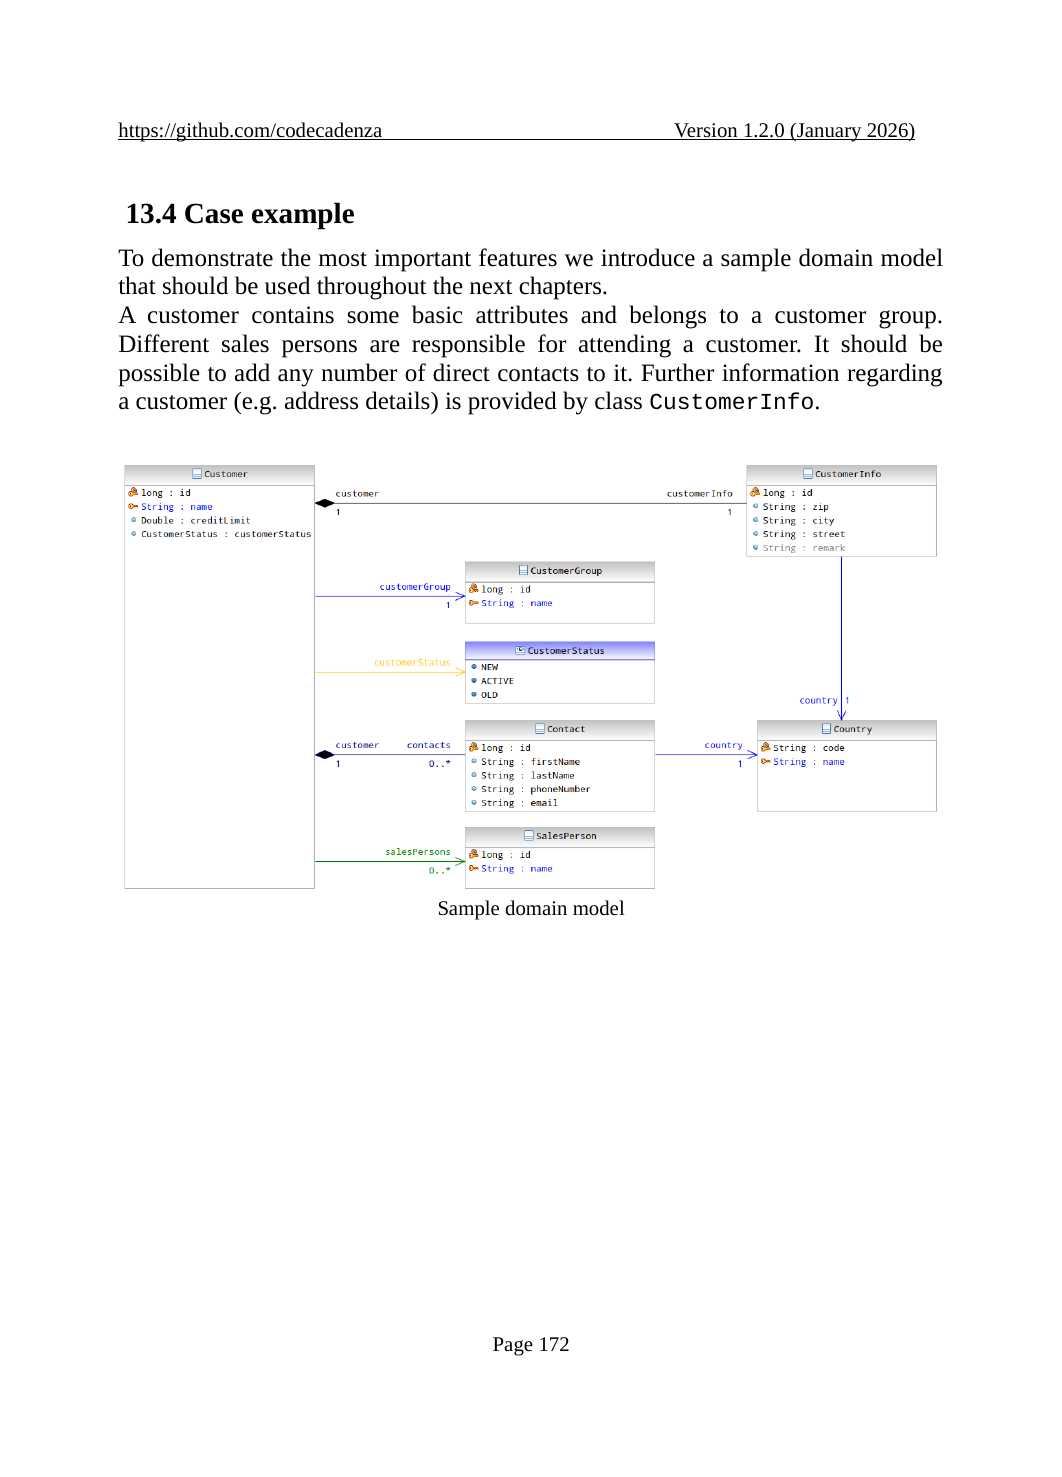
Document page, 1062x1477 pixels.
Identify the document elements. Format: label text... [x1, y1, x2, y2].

text Sample domain model [118, 896, 944, 919]
text To demonstrate the most important features we introduce a sample domain model that should be used throughout the next chapters. [118, 243, 944, 300]
subtitle Case example [118, 197, 944, 230]
text A customer contains some basic attributes and belongs to a customer group. Different sales persons are responsible for attending a customer. It should be possible to add any number of direct contacts to it. Further information regarding a customer (e.g. address details) is provided by class CustomerInfo. [118, 300, 944, 417]
picture [118, 457, 944, 896]
